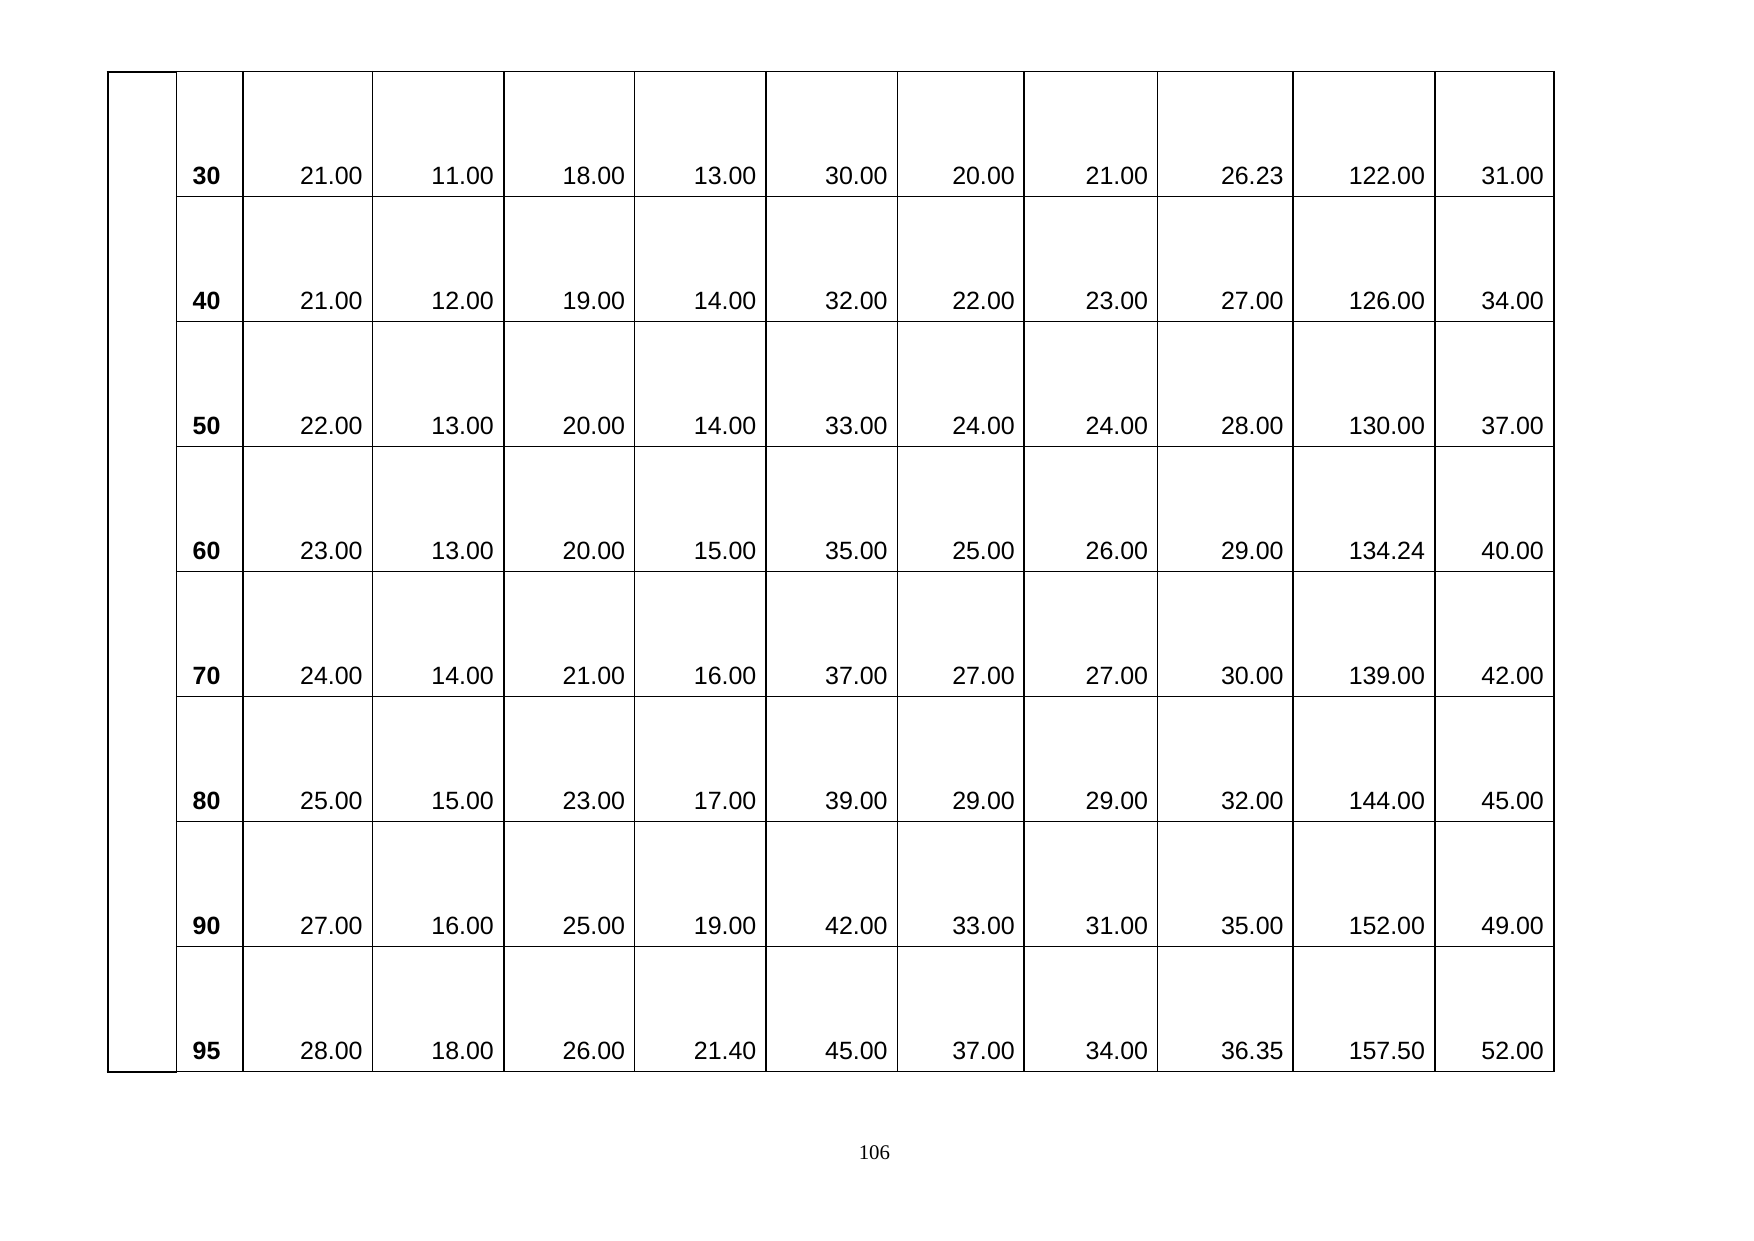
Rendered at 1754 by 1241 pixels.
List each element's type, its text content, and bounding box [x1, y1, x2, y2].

table_cell 26.00 [505, 947, 634, 1071]
table_cell 32.00 [1158, 697, 1292, 821]
table_cell 42.00 [1436, 572, 1553, 696]
table_cell 25.00 [505, 822, 634, 946]
table_cell 13.00 [373, 447, 503, 571]
table_cell 80 [177, 697, 242, 821]
table_cell 33.00 [898, 822, 1023, 946]
table_cell 130.00 [1294, 322, 1434, 446]
table_cell 23.00 [505, 697, 634, 821]
table_cell 24.00 [1025, 322, 1157, 446]
table_cell 29.00 [898, 697, 1023, 821]
table_cell 32.00 [767, 197, 897, 321]
table_cell 60 [177, 447, 242, 571]
table_cell 31.00 [1436, 72, 1553, 196]
table_cell 34.00 [1436, 197, 1553, 321]
table_cell 95 [177, 947, 242, 1071]
table_cell 25.00 [244, 697, 372, 821]
table_cell 15.00 [373, 697, 503, 821]
table_cell [109, 73, 176, 1071]
table_cell 14.00 [635, 322, 765, 446]
table_cell 126.00 [1294, 197, 1434, 321]
table_cell 33.00 [767, 322, 897, 446]
table_cell 19.00 [505, 197, 634, 321]
table_cell 21.00 [1025, 72, 1157, 196]
table_cell 27.00 [1025, 572, 1157, 696]
table_cell 30 [177, 72, 242, 196]
table_cell 27.00 [244, 822, 372, 946]
table_cell 23.00 [244, 447, 372, 571]
table_cell 15.00 [635, 447, 765, 571]
table_cell 34.00 [1025, 947, 1157, 1071]
table_cell 29.00 [1025, 697, 1157, 821]
table_cell 35.00 [1158, 822, 1292, 946]
table_cell 22.00 [244, 322, 372, 446]
table_cell 26.23 [1158, 72, 1292, 196]
table_cell 35.00 [767, 447, 897, 571]
table_cell 28.00 [1158, 322, 1292, 446]
table_cell 30.00 [1158, 572, 1292, 696]
table_cell 144.00 [1294, 697, 1434, 821]
table_cell 13.00 [373, 322, 503, 446]
table_cell 19.00 [635, 822, 765, 946]
table_cell 37.00 [1436, 322, 1553, 446]
table_cell 21.40 [635, 947, 765, 1071]
table_cell 45.00 [1436, 697, 1553, 821]
table_cell 28.00 [244, 947, 372, 1071]
table_cell 40 [177, 197, 242, 321]
table_cell 90 [177, 822, 242, 946]
table_cell 16.00 [373, 822, 503, 946]
table_cell 18.00 [505, 72, 634, 196]
table_cell 16.00 [635, 572, 765, 696]
table_cell 21.00 [505, 572, 634, 696]
table_cell 14.00 [635, 197, 765, 321]
table_cell 50 [177, 322, 242, 446]
table_cell 24.00 [898, 322, 1023, 446]
table_cell 157.50 [1294, 947, 1434, 1071]
table_cell 49.00 [1436, 822, 1553, 946]
table_cell 23.00 [1025, 197, 1157, 321]
table_cell 12.00 [373, 197, 503, 321]
table_cell 25.00 [898, 447, 1023, 571]
table_cell 14.00 [373, 572, 503, 696]
table_cell 39.00 [767, 697, 897, 821]
table_cell 30.00 [767, 72, 897, 196]
table_cell 20.00 [898, 72, 1023, 196]
table_cell 17.00 [635, 697, 765, 821]
table_cell 42.00 [767, 822, 897, 946]
table_cell 22.00 [898, 197, 1023, 321]
table_cell 20.00 [505, 322, 634, 446]
table_cell 20.00 [505, 447, 634, 571]
table_cell 11.00 [373, 72, 503, 196]
table_cell 40.00 [1436, 447, 1553, 571]
table_cell 13.00 [635, 72, 765, 196]
table_cell 134.24 [1294, 447, 1434, 571]
table_cell 36.35 [1158, 947, 1292, 1071]
table_cell 27.00 [1158, 197, 1292, 321]
table_cell 139.00 [1294, 572, 1434, 696]
table_cell 37.00 [898, 947, 1023, 1071]
table_cell 27.00 [898, 572, 1023, 696]
table_cell 24.00 [244, 572, 372, 696]
table_cell 21.00 [244, 197, 372, 321]
table_cell 29.00 [1158, 447, 1292, 571]
table_cell 21.00 [244, 72, 372, 196]
table_cell 37.00 [767, 572, 897, 696]
table_cell 52.00 [1436, 947, 1553, 1071]
table_cell 26.00 [1025, 447, 1157, 571]
table_cell 31.00 [1025, 822, 1157, 946]
table_cell 152.00 [1294, 822, 1434, 946]
table_cell 70 [177, 572, 242, 696]
table_cell 45.00 [767, 947, 897, 1071]
table_cell 18.00 [373, 947, 503, 1071]
table_cell 122.00 [1294, 72, 1434, 196]
